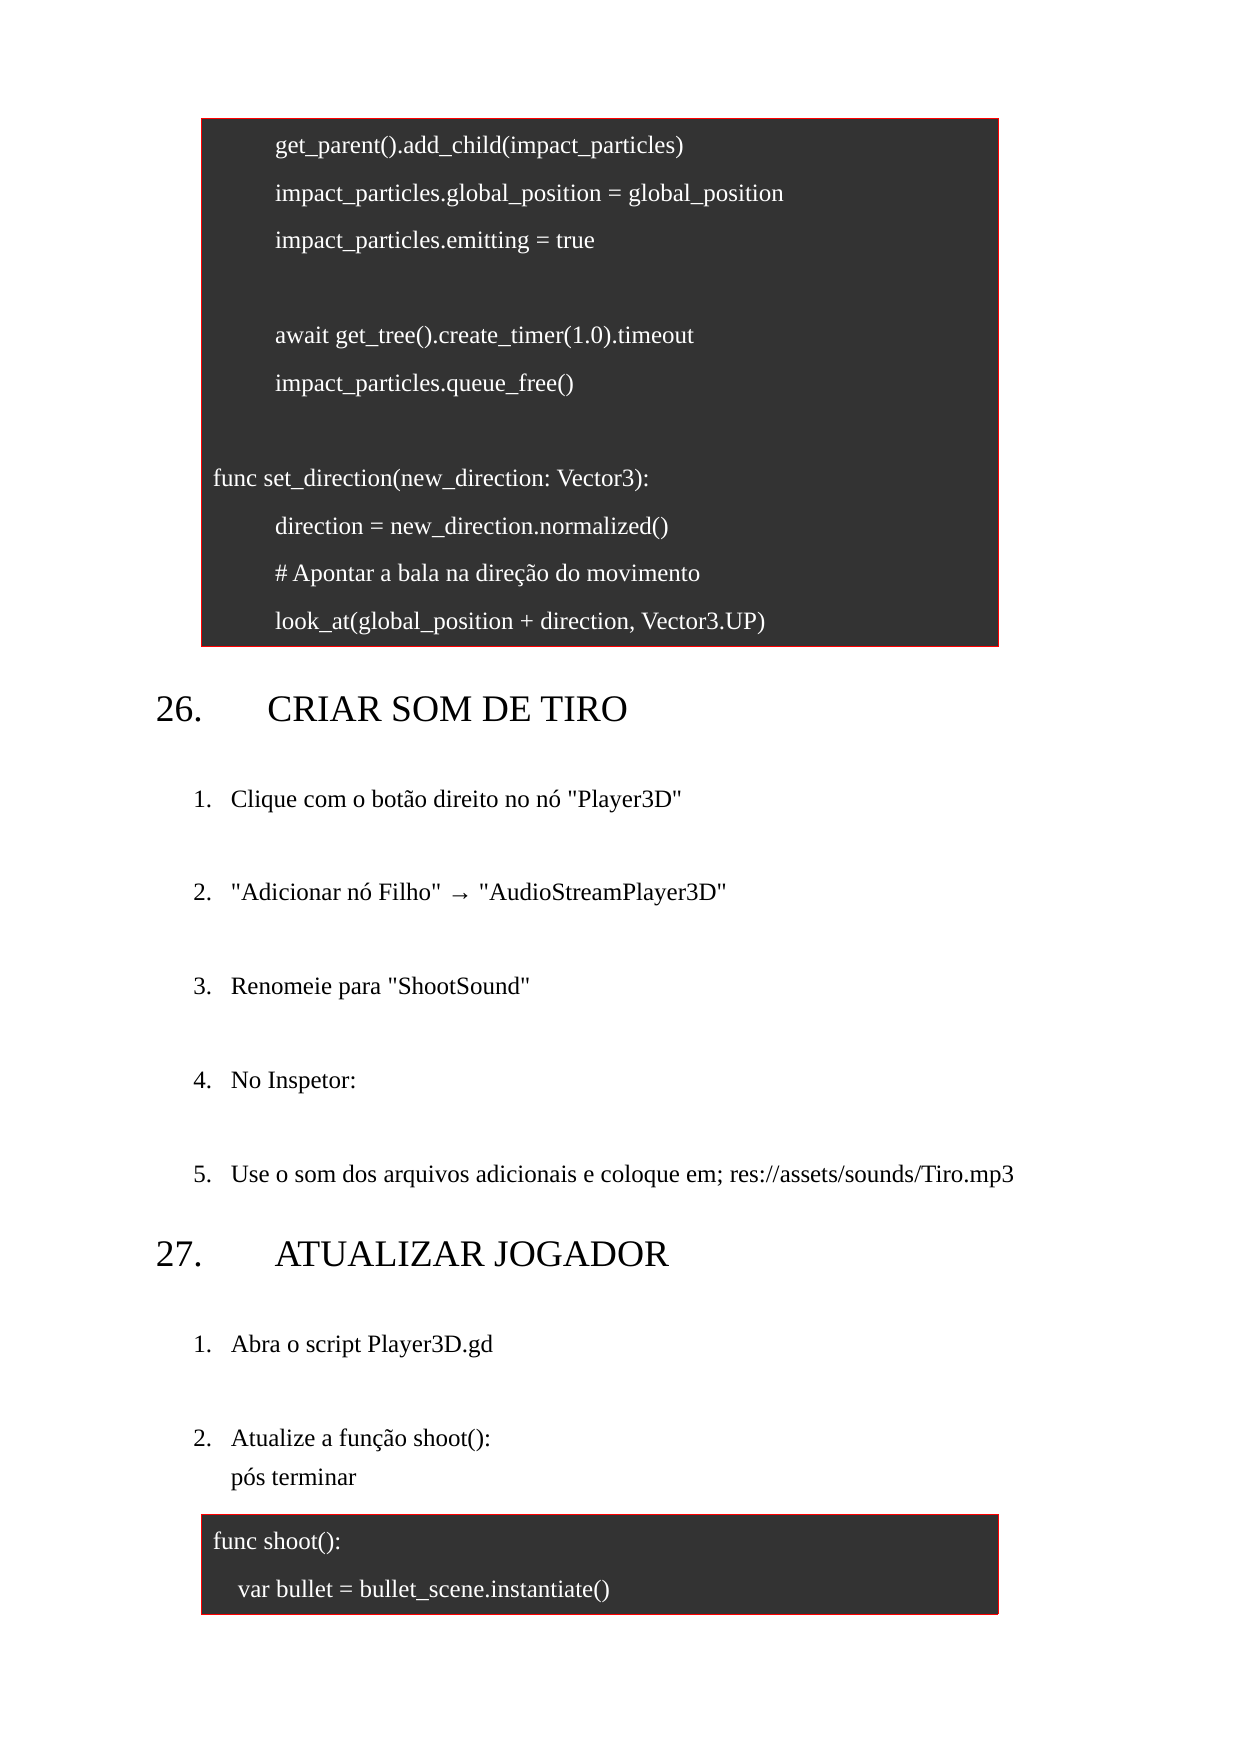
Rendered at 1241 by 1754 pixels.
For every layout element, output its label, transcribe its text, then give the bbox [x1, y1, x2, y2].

subtitle CRIAR SOM DE TIRO [156, 686, 1122, 729]
text impact_particles.global_position = global_position [202, 166, 998, 206]
text look_at(global_position + direction, Vector3.UP) [202, 594, 998, 646]
text get_parent().add_child(impact_particles) [202, 119, 998, 159]
text func set_direction(new_direction: Vector3): [202, 451, 998, 492]
list Atualize a função shoot(): pós terminar [193, 1423, 1122, 1491]
list "Adicionar nó Filho" → "AudioStreamPlayer3D" [193, 877, 1122, 906]
text direction = new_direction.normalized() [202, 499, 998, 539]
text var bullet = bullet_scene.instantiate() [202, 1562, 998, 1614]
list Clique com o botão direito no nó "Player3D" [193, 784, 1122, 812]
text impact_particles.emitting = true [202, 213, 998, 254]
text # Apontar a bala na direção do movimento [202, 547, 998, 587]
subtitle ATUALIZAR JOGADOR [156, 1232, 1122, 1275]
text func shoot(): [202, 1515, 998, 1555]
list Abra o script Player3D.gd [193, 1329, 1122, 1358]
list Use o som dos arquivos adicionais e coloque em; res://assets/sounds/Tiro.mp3 [193, 1159, 1122, 1187]
list No Inspetor: [193, 1065, 1122, 1094]
text impact_particles.queue_free() [202, 356, 998, 397]
text await get_tree().create_timer(1.0).timeout [202, 308, 998, 349]
list Renomeie para "ShootSound" [193, 971, 1122, 1000]
